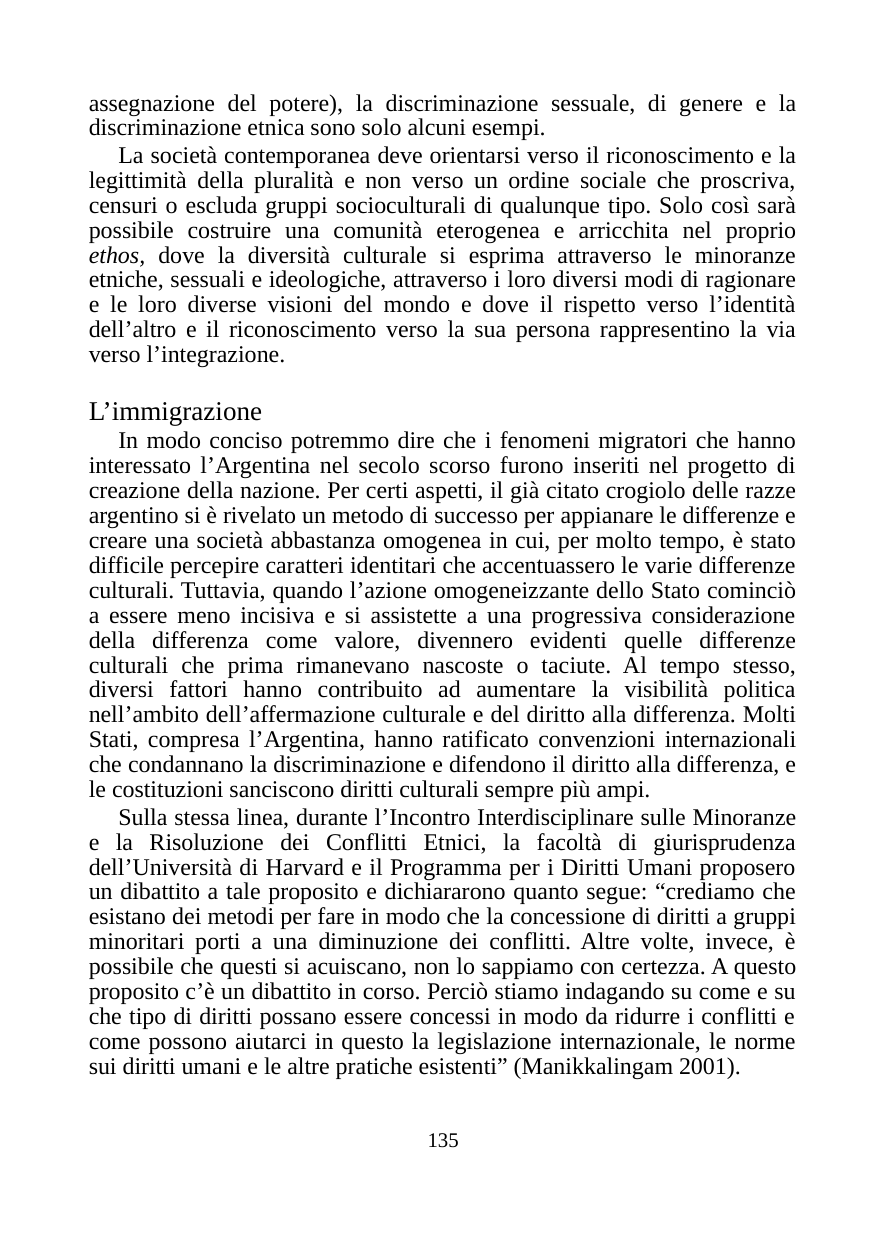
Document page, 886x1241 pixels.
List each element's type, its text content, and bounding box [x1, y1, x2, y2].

text Sulla stessa linea, durante l’Incontro Interdisciplinare sulle Minoranze e la Risoluzione dei Conflitti Etnici, la facoltà di giurisprudenza dell’Università di Harvard e il Programma per i Diritti Umani proposero un dibattito a tale proposito e dichiararono quanto segue: “crediamo che esistano dei metodi per fare in modo che la concessione di diritti a gruppi minoritari porti a una diminuzione dei conflitti. Altre volte, invece, è possibile che questi si acuiscano, non lo sappiamo con certezza. A questo proposito c’è un dibattito in corso. Perciò stiamo indagando su come e su che tipo di diritti possano essere concessi in modo da ridurre i conflitti e come possono aiutarci in questo la legislazione internazionale, le norme sui diritti umani e le altre pratiche esistenti” (Manikkalingam 2001). [88, 803, 797, 1079]
text La società contemporanea deve orientarsi verso il riconoscimento e la legittimità della pluralità e non verso un ordine sociale che proscriva, censuri o escluda gruppi socioculturali di qualunque tipo. Solo così sarà possibile costruire una comunità eterogenea e arricchita nel proprio ethos, dove la diversità culturale si esprima attraverso le minoranze etniche, sessuali e ideologiche, attraverso i loro diversi modi di ragionare e le loro diverse visioni del mondo e dove il rispetto verso l’identità dell’altro e il riconoscimento verso la sua persona rappresentino la via verso l’integrazione. [88, 141, 797, 368]
subtitle L’immigrazione [88, 395, 797, 427]
text assegnazione del potere), la discriminazione sessuale, di genere e la discriminazione etnica sono solo alcuni esempi. [88, 88, 797, 141]
text In modo conciso potremmo dire che i fenomeni migratori che hanno interessato l’Argentina nel secolo scorso furono inseriti nel progetto di creazione della nazione. Per certi aspetti, il già citato crogiolo delle razze argentino si è rivelato un metodo di successo per appianare le differenze e creare una società abbastanza omogenea in cui, per molto tempo, è stato difficile percepire caratteri identitari che accentuassero le varie differenze culturali. Tuttavia, quando l’azione omogeneizzante dello Stato cominciò a essere meno incisiva e si assistette a una progressiva considerazione della differenza come valore, divennero evidenti quelle differenze culturali che prima rimanevano nascoste o taciute. Al tempo stesso, diversi fattori hanno contribuito ad aumentare la visibilità politica nell’ambito dell’affermazione culturale e del diritto alla differenza. Molti Stati, compresa l’Argentina, hanno ratificato convenzioni internazionali che condannano la discriminazione e difendono il diritto alla differenza, e le costituzioni sanciscono diritti culturali sempre più ampi. [88, 427, 797, 803]
